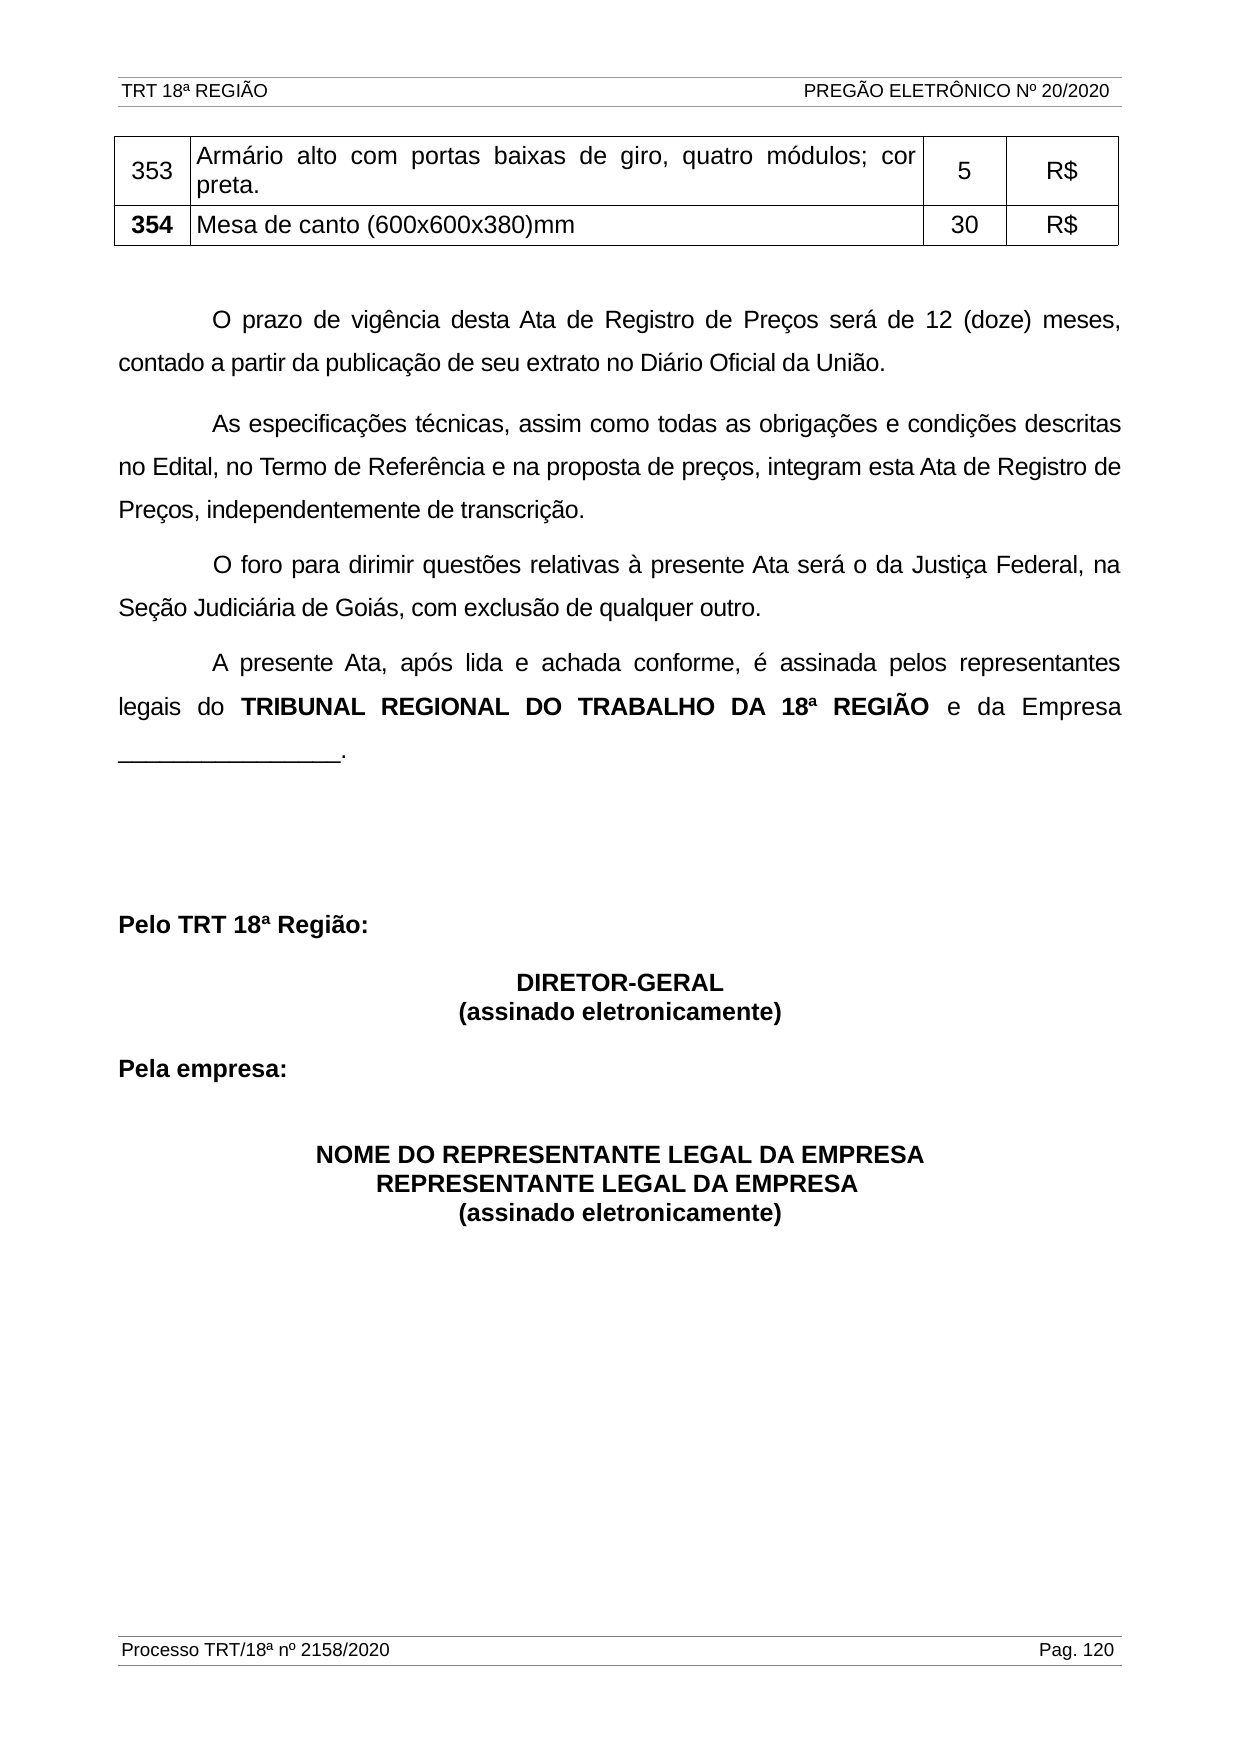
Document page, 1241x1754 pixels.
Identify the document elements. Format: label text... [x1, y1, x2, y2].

table_cell R$ [1007, 206, 1118, 245]
text (assinado eletronicamente) [118, 1198, 1122, 1227]
text (assinado eletronicamente) [118, 997, 1122, 1025]
table_cell 5 [924, 137, 1006, 204]
table_cell Mesa de canto (600x600x380)mm [191, 206, 923, 245]
text NOME DO REPRESENTANTE LEGAL DA EMPRESA [118, 1140, 1122, 1169]
text DIRETOR-GERAL [118, 968, 1122, 997]
table_cell 353 [115, 137, 190, 204]
table_cell R$ [1007, 137, 1118, 204]
table_cell 354 [115, 206, 190, 245]
table_cell 30 [924, 206, 1006, 245]
text Pelo TRT 18ª Região: [118, 910, 1122, 939]
text A presente Ata, após lida e achada conforme, é assinada pelos representantes legais do TRIBUNAL REGIONAL DO TRABALHO DA 18ª REGIÃO e da Empresa ________________. [118, 648, 1122, 763]
text As especificações técnicas, assim como todas as obrigações e condições descritas no Edital, no Termo de Referência e na proposta de preços, integram esta Ata de Registro de Preços, independentemente de transcrição. [118, 409, 1122, 524]
text Pela empresa: [118, 1054, 1122, 1083]
table_cell Armário alto com portas baixas de giro, quatro módulos; cor preta. [191, 137, 923, 204]
text O foro para dirimir questões relativas à presente Ata será o da Justiça Federal, na Seção Judiciária de Goiás, com exclusão de qualquer outro. [118, 550, 1122, 622]
text REPRESENTANTE LEGAL DA EMPRESA [118, 1169, 1122, 1198]
text O prazo de vigência desta Ata de Registro de Preços será de 12 (doze) meses, contado a partir da publicação de seu extrato no Diário Oficial da União. [118, 305, 1122, 377]
